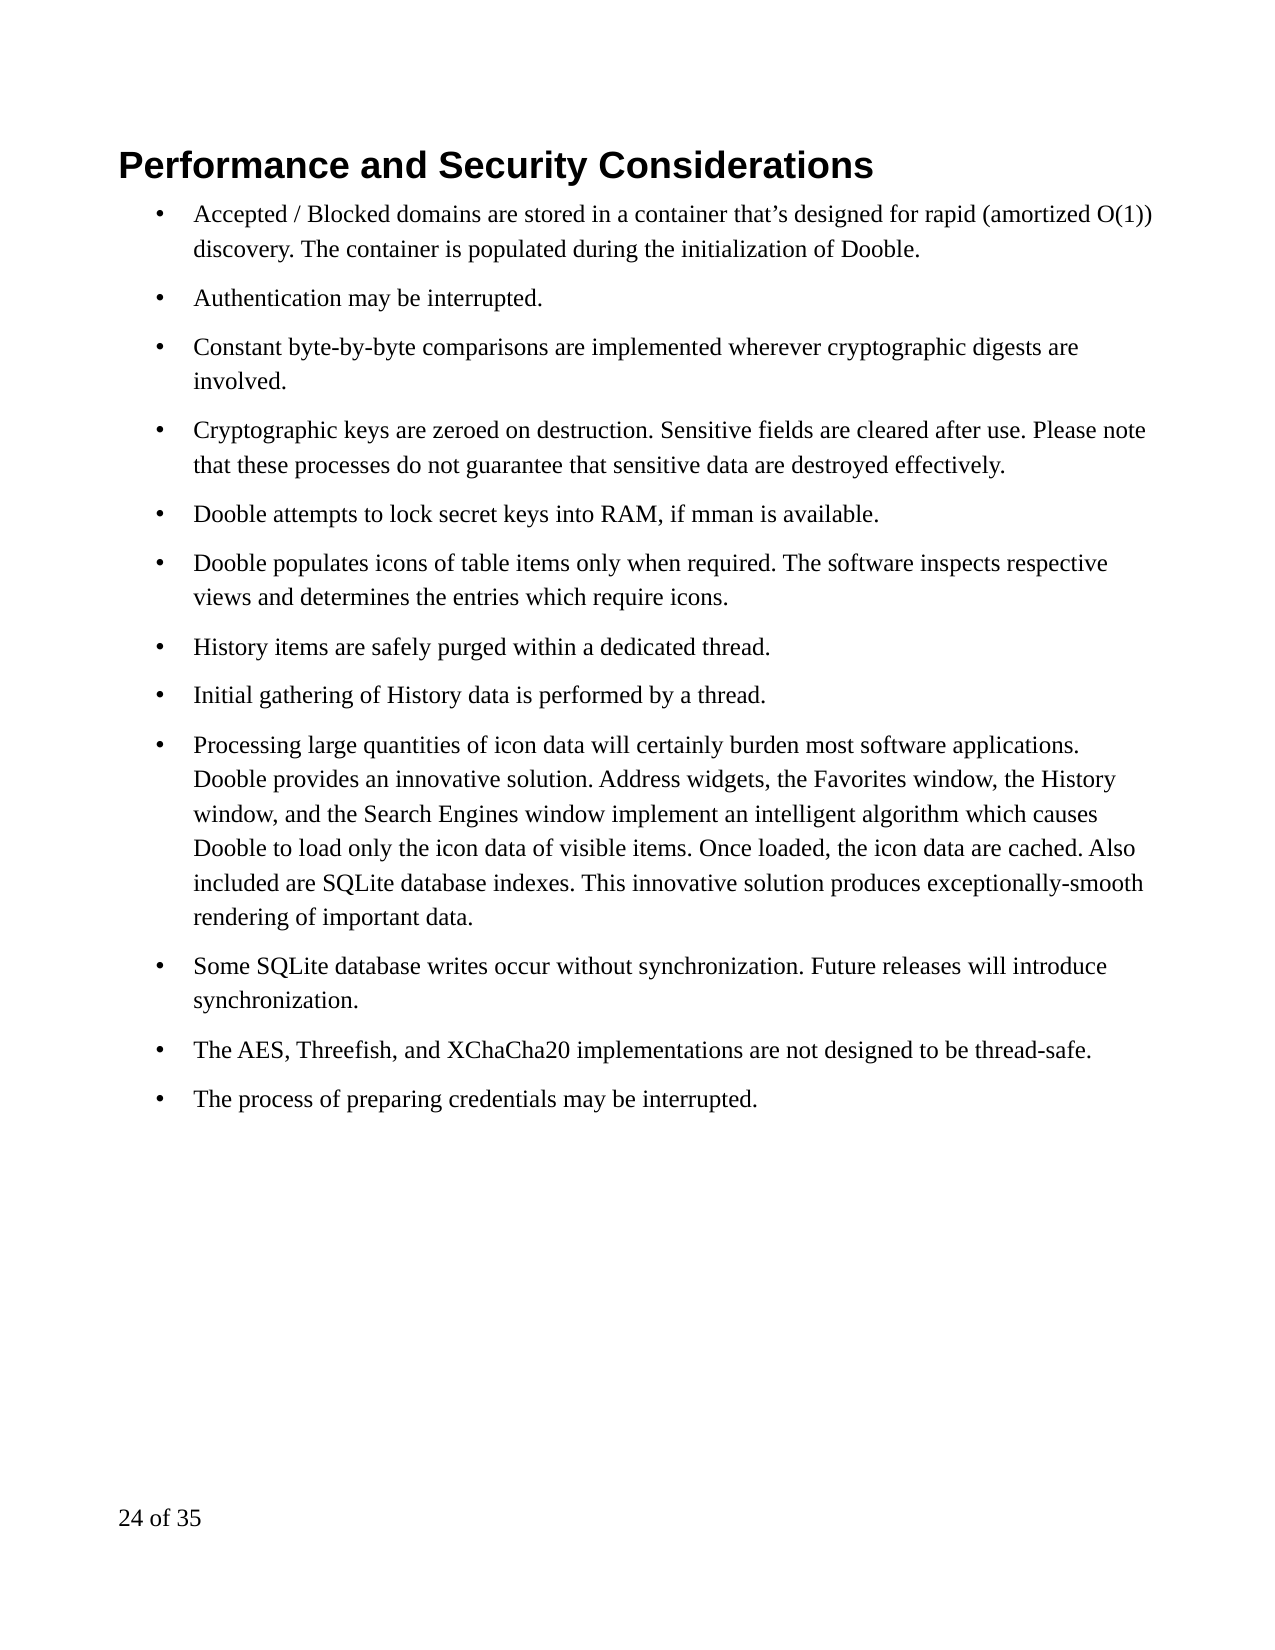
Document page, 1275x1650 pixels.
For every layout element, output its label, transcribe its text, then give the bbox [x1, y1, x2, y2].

list Dooble populates icons of table items only when required. The software inspects respective views and determines the entries which require icons. [156, 548, 1157, 611]
list Accepted / Blocked domains are stored in a container that’s designed for rapid (amortized O(1)) discovery. The container is populated during the initialization of Dooble. [156, 199, 1157, 262]
list Initial gathering of History data is performed by a thread. [156, 681, 1157, 709]
list Dooble attempts to lock secret keys into RAM, if mman is available. [156, 499, 1157, 528]
list Processing large quantities of icon data will certainly burden most software applications. Dooble provides an innovative solution. Address widgets, the Favorites window, the History window, and the Search Engines window implement an intelligent algorithm which causes Dooble to load only the icon data of visible items. Once loaded, the icon data are cached. Also included are SQLite database indexes. This innovative solution produces exceptionally-smooth rendering of important data. [156, 730, 1157, 931]
list Cryptographic keys are zeroed on destruction. Sensitive fields are cleared after use. Please note that these processes do not guarantee that sensitive data are destroyed effectively. [156, 415, 1157, 479]
subtitle Performance and Security Considerations [118, 143, 1157, 187]
list The AES, Threefish, and XChaCha20 implementations are not designed to be thread-safe. [156, 1035, 1157, 1063]
list Some SQLite database writes occur without synchronization. Future releases will introduce synchronization. [156, 951, 1157, 1014]
list Constant byte-by-byte comparisons are implemented wherever cryptographic digests are involved. [156, 332, 1157, 395]
list Authentication may be interrupted. [156, 283, 1157, 312]
list History items are safely purged within a dedicated thread. [156, 632, 1157, 660]
list The process of preparing credentials may be interrupted. [156, 1084, 1157, 1112]
